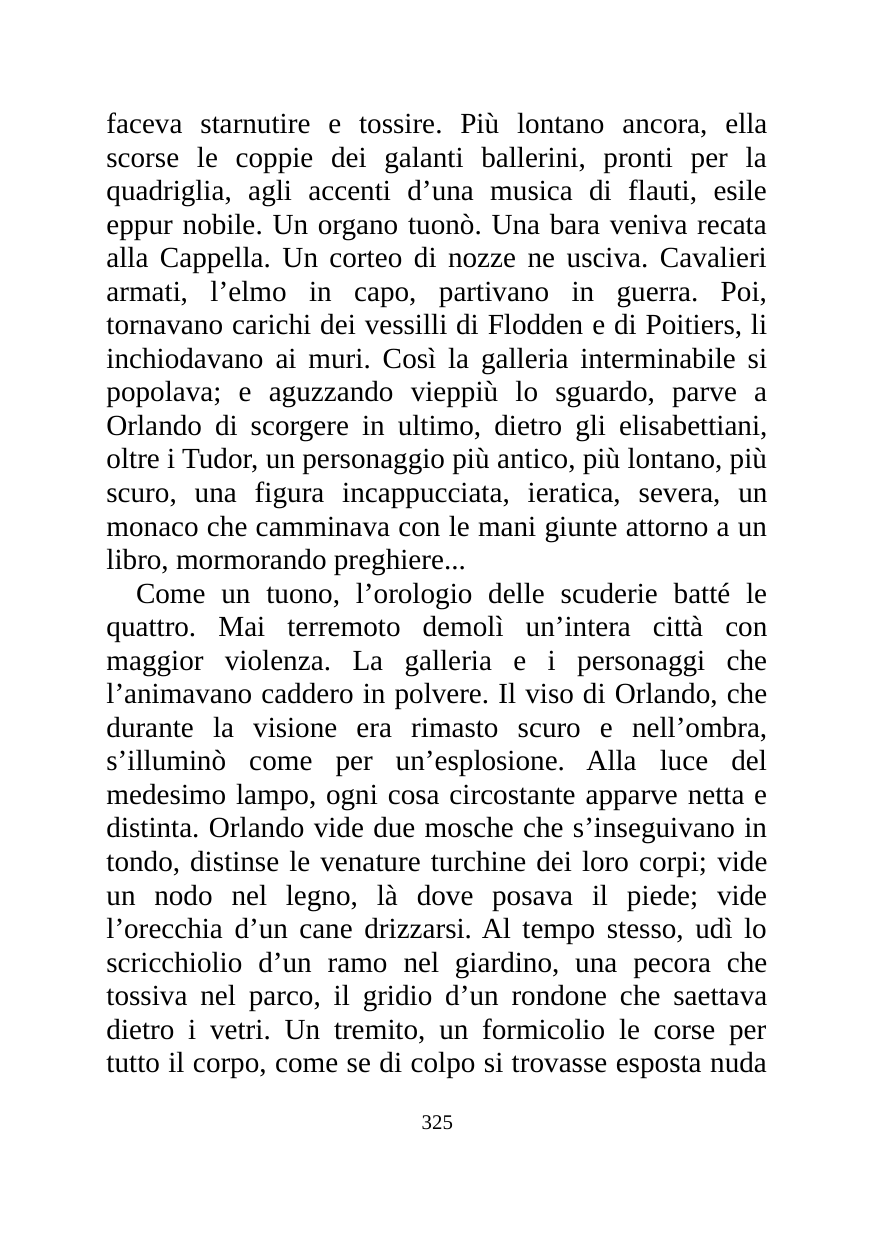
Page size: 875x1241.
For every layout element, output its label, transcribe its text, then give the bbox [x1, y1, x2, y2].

text Come un tuono, l’orologio delle scuderie batté le quattro. Mai terremoto demolì un’intera città con maggior violenza. La galleria e i personaggi che l’animavano caddero in polvere. Il viso di Orlando, che durante la visione era rimasto scuro e nell’ombra, s’illuminò come per un’esplosione. Alla luce del medesimo lampo, ogni cosa circostante apparve netta e distinta. Orlando vide due mosche che s’inseguivano in tondo, distinse le venature turchine dei loro corpi; vide un nodo nel legno, là dove posava il piede; vide l’orecchia d’un cane drizzarsi. Al tempo stesso, udì lo scricchiolio d’un ramo nel giardino, una pecora che tossiva nel parco, il gridio d’un rondone che saettava dietro i vetri. Un tremito, un formicolio le corse per tutto il corpo, come se di colpo si trovasse esposta nuda [106, 576, 768, 1079]
text faceva starnutire e tossire. Più lontano ancora, ella scorse le coppie dei galanti ballerini, pronti per la quadriglia, agli accenti d’una musica di flauti, esile eppur nobile. Un organo tuonò. Una bara veniva recata alla Cappella. Un corteo di nozze ne usciva. Cavalieri armati, l’elmo in capo, partivano in guerra. Poi, tornavano carichi dei vessilli di Flodden e di Poitiers, li inchiodavano ai muri. Così la galleria interminabile si popolava; e aguzzando vieppiù lo sguardo, parve a Orlando di scorgere in ultimo, dietro gli elisabettiani, oltre i Tudor, un personaggio più antico, più lontano, più scuro, una figura incappucciata, ieratica, severa, un monaco che camminava con le mani giunte attorno a un libro, mormorando preghiere... [106, 106, 768, 576]
